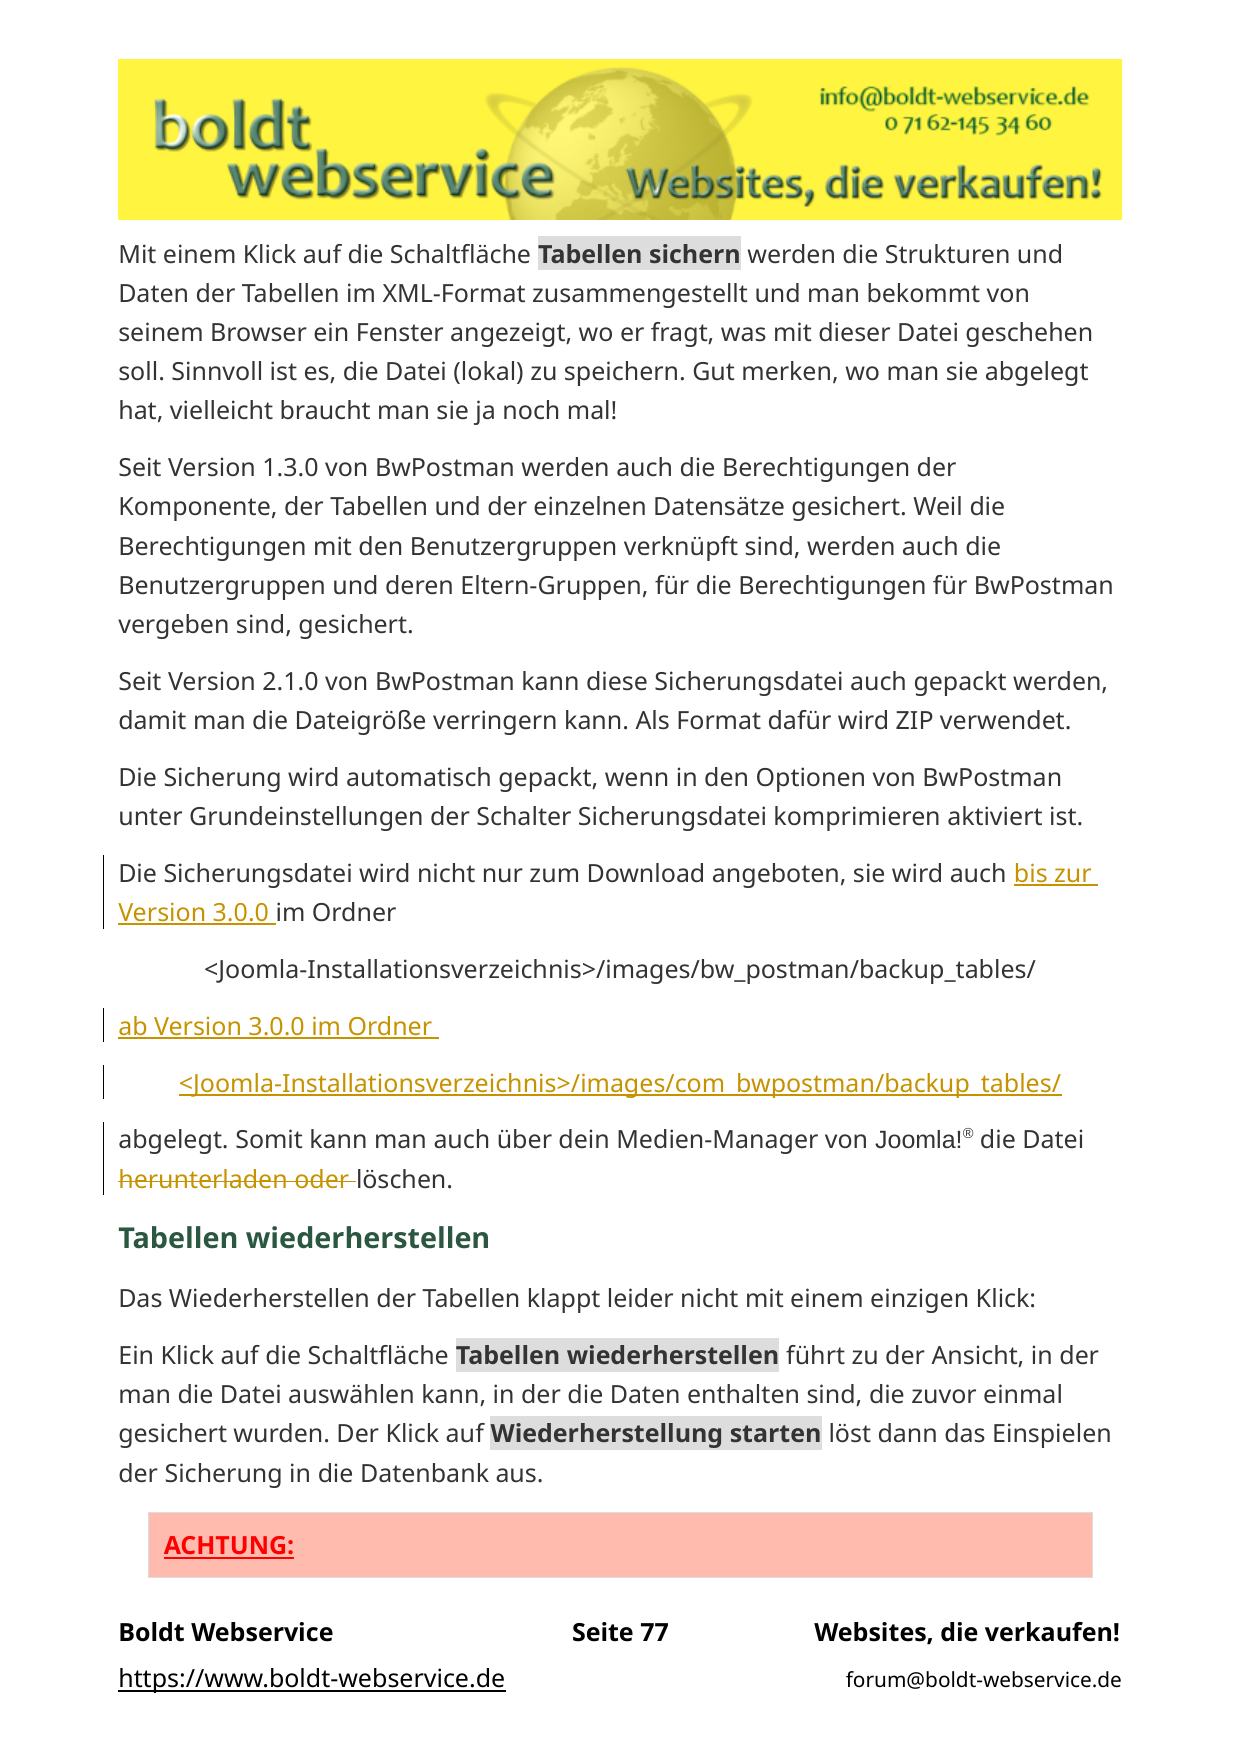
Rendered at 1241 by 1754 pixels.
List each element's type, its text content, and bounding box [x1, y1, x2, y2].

text Mit einem Klick auf die Schaltfläche Tabellen sichern werden die Strukturen und Daten der Tabellen im XML-Format zusammengestellt und man bekommt von seinem Browser ein Fenster angezeigt, wo er fragt, was mit dieser Datei geschehen soll. Sinnvoll ist es, die Datei (lokal) zu speichern. Gut merken, wo man sie abgelegt hat, vielleicht braucht man sie ja noch mal! [118, 236, 1122, 427]
text Die Sicherungsdatei wird nicht nur zum Download angeboten, sie wird auch bis zur Version 3.0.0 im Ordner [118, 855, 1122, 929]
text ab Version 3.0.0 im Ordner [118, 1008, 1122, 1042]
text <Joomla-Installationsverzeichnis>/images/com_bwpostman/backup_tables/ [118, 1065, 1122, 1099]
text Seit Version 2.1.0 von BwPostman kann diese Sicherungsdatei auch gepackt werden, damit man die Dateigröße verringern kann. Als Format dafür wird ZIP verwendet. [118, 663, 1122, 737]
text abgelegt. Somit kann man auch über dein Medien-Manager von Joomla!® die Datei löschen. [118, 1122, 1122, 1195]
picture [118, 59, 1123, 220]
text ACHTUNG: [149, 1513, 1092, 1577]
text Die Sicherung wird automatisch gepackt, wenn in den Optionen von BwPostman unter Grundeinstellungen der Schalter Sicherungsdatei komprimieren aktiviert ist. [118, 759, 1122, 833]
subtitle Tabellen wiederherstellen [118, 1218, 1122, 1257]
text <Joomla-Installationsverzeichnis>/images/bw_postman/backup_tables/ [118, 951, 1122, 986]
text Ein Klick auf die Schaltfläche Tabellen wiederherstellen führt zu der Ansicht, in der man die Datei auswählen kann, in der die Daten enthalten sind, die zuvor einmal gesichert wurden. Der Klick auf Wiederherstellung starten löst dann das Einspielen der Sicherung in die Datenbank aus. [118, 1338, 1122, 1489]
text Seit Version 1.3.0 von BwPostman werden auch die Berechtigungen der Komponente, der Tabellen und der einzelnen Datensätze gesichert. Weil die Berechtigungen mit den Benutzergruppen verknüpft sind, werden auch die Benutzergruppen und deren Eltern-Gruppen, für die Berechtigungen für BwPostman vergeben sind, gesichert. [118, 450, 1122, 641]
text Das Wiederherstellen der Tabellen klappt leider nicht mit einem einzigen Klick: [118, 1281, 1122, 1315]
